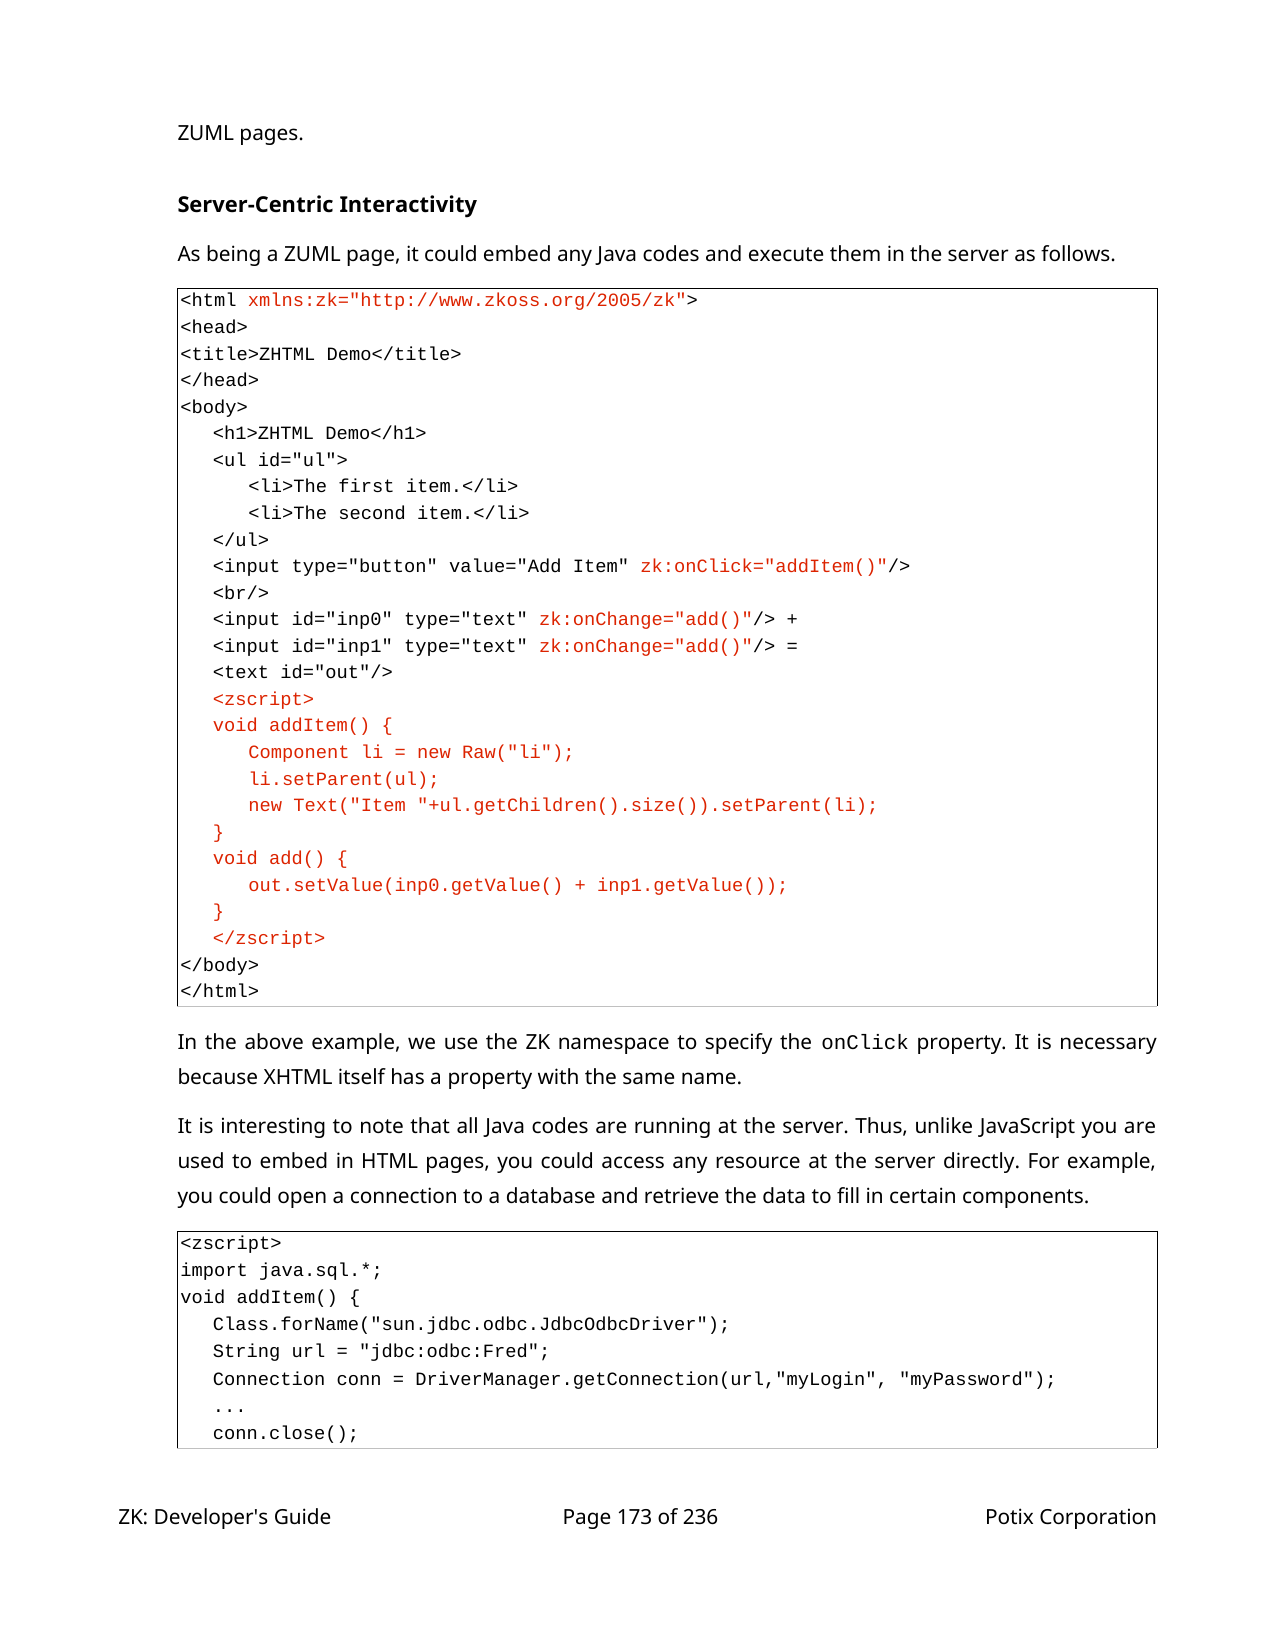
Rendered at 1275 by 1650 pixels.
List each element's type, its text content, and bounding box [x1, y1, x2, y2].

text <zscript> [178, 1232, 1157, 1255]
text In the above example, we use the ZK namespace to specify the onClick property. It is necessary because XHTML itself has a property with the same name. [177, 1027, 1157, 1091]
text void addItem() { [178, 1285, 1157, 1309]
text conn.close(); [178, 1421, 1157, 1448]
text As being a ZUML page, it could embed any Java codes and execute them in the server as follows. [177, 239, 1157, 268]
subtitle Server-Centric Interactivity [177, 189, 1157, 219]
text import java.sql.*; [178, 1258, 1157, 1282]
text String url = "jdbc:odbc:Fred"; [178, 1339, 1157, 1363]
text ... [178, 1394, 1157, 1418]
text <html xmlns:zk="http://www.zkoss.org/2005/zk"> <head> <title>ZHTML Demo</title> </head> <body> <h1>ZHTML Demo</h1> <ul id="ul"> <li>The first item.</li> <li>The second item.</li> </ul> <input type="button" value="Add Item" zk:onClick="addItem()"/> <br/> <input id="inp0" type="text" zk:onChange="add()"/> + <input id="inp1" type="text" zk:onChange="add()"/> = <text id="out"/> <zscript> void addItem() { Component li = new Raw("li"); li.setParent(ul); new Text("Item "+ul.getChildren().size()).setParent(li); } void add() { out.setValue(inp0.getValue() + inp1.getValue()); } </zscript> </body> </html> [178, 289, 1157, 1006]
text Class.forName("sun.jdbc.odbc.JdbcOdbcDriver"); [178, 1312, 1157, 1336]
text Connection conn = DriverManager.getConnection(url,"myLogin", "myPassword"); [178, 1366, 1157, 1391]
text ZUML pages. [177, 118, 1157, 146]
text It is interesting to note that all Java codes are running at the server. Thus, unlike JavaScript you are used to embed in HTML pages, you could access any resource at the server directly. For example, you could open a connection to a database and retrieve the data to fill in certain components. [177, 1111, 1157, 1210]
